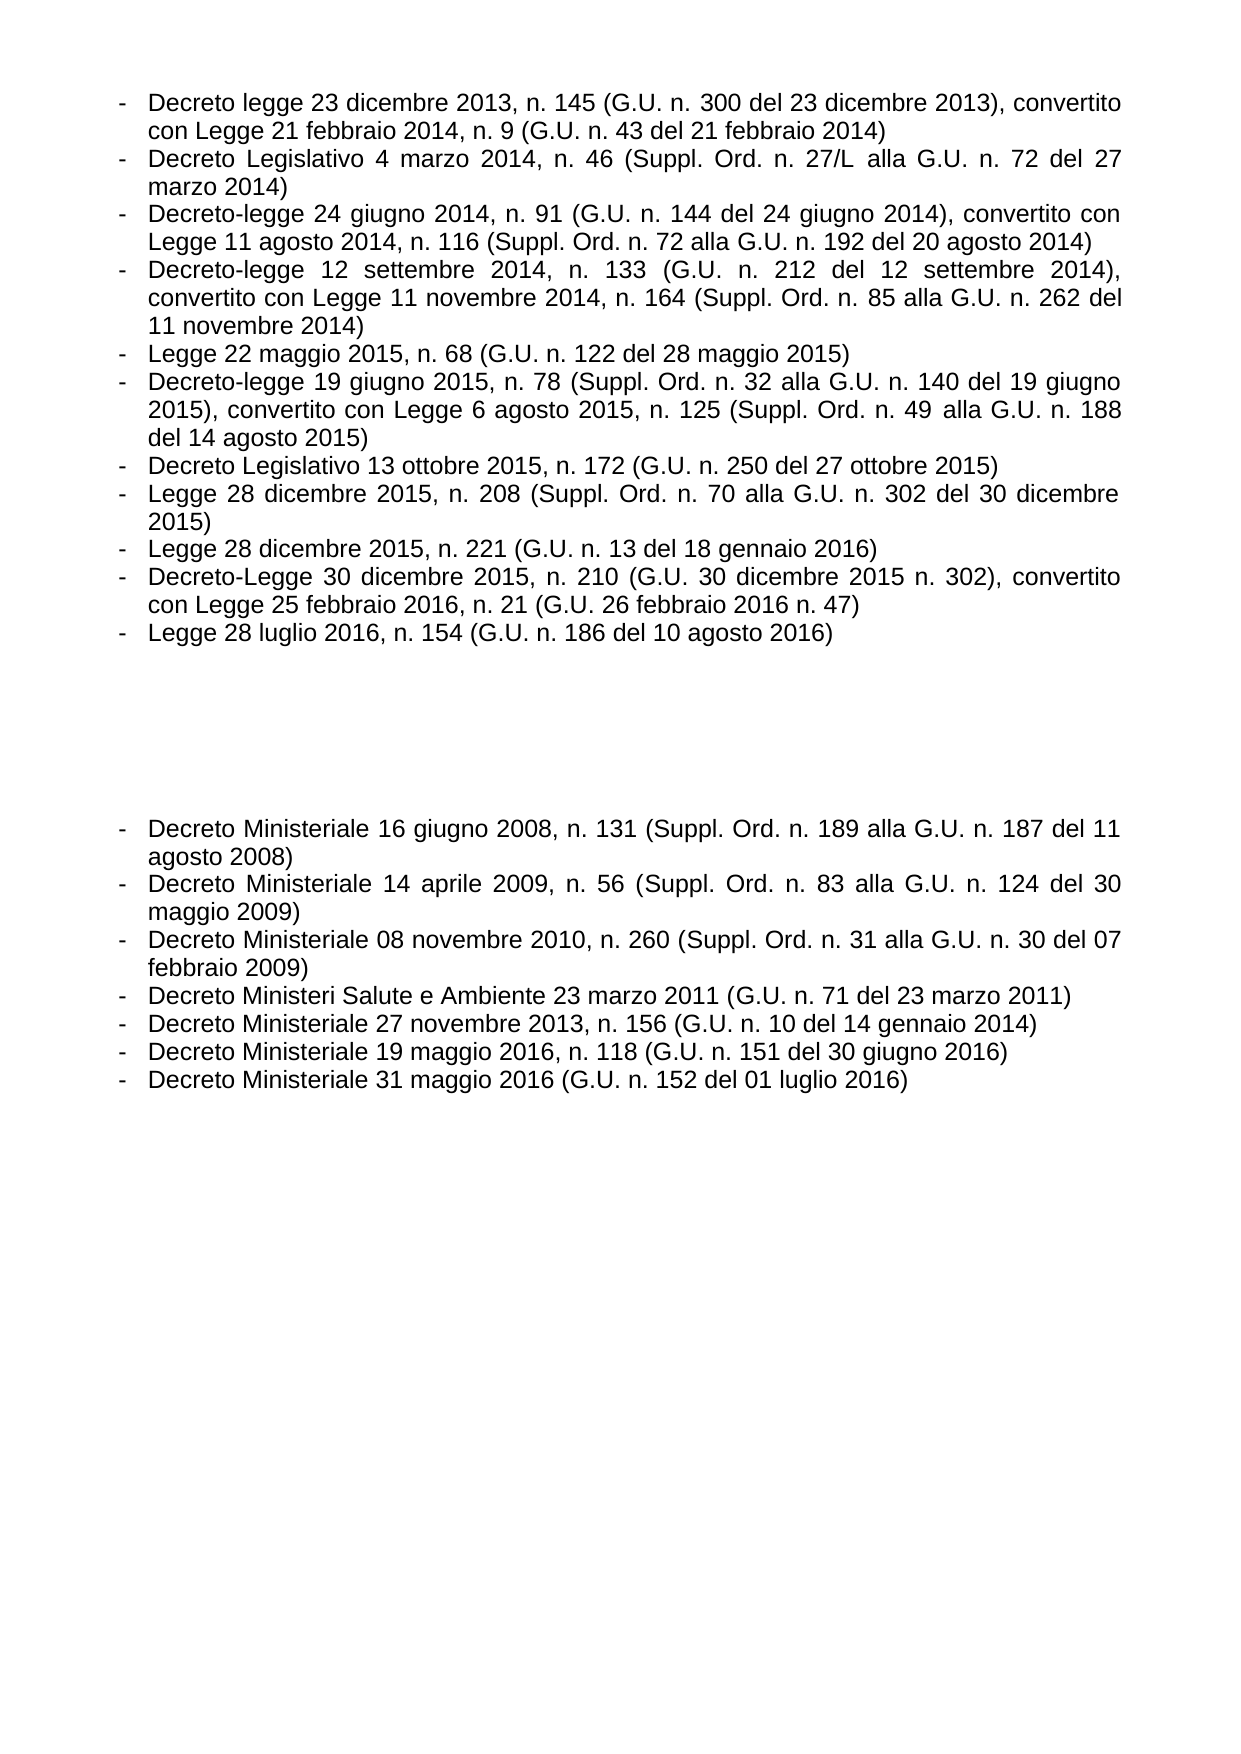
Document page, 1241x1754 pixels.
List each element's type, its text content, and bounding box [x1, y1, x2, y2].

text - Decreto Ministeriale 27 novembre 2013, n. 156 (G.U. n. 10 del 14 gennaio 2014) [118, 1010, 1122, 1038]
text - Decreto-legge 19 giugno 2015, n. 78 (Suppl. Ord. n. 32 alla G.U. n. 140 del 19 giugno 2015), convertito con Legge 6 agosto 2015, n. 125 (Suppl. Ord. n. 49 alla G.U. n. 188 del 14 agosto 2015) [118, 368, 1122, 451]
text - Decreto Ministeriale 19 maggio 2016, n. 118 (G.U. n. 151 del 30 giugno 2016) [118, 1038, 1122, 1066]
text - Legge 22 maggio 2015, n. 68 (G.U. n. 122 del 28 maggio 2015) [118, 340, 1122, 368]
text - Decreto-Legge 30 dicembre 2015, n. 210 (G.U. 30 dicembre 2015 n. 302), convertito con Legge 25 febbraio 2016, n. 21 (G.U. 26 febbraio 2016 n. 47) [118, 563, 1122, 619]
text - Legge 28 dicembre 2015, n. 221 (G.U. n. 13 del 18 gennaio 2016) [118, 535, 1122, 563]
text - Decreto Ministeriale 08 novembre 2010, n. 260 (Suppl. Ord. n. 31 alla G.U. n. 30 del 07 febbraio 2009) [118, 926, 1122, 982]
text - Decreto Ministeriale 14 aprile 2009, n. 56 (Suppl. Ord. n. 83 alla G.U. n. 124 del 30 maggio 2009) [118, 870, 1122, 926]
text - Decreto-legge 24 giugno 2014, n. 91 (G.U. n. 144 del 24 giugno 2014), convertito con Legge 11 agosto 2014, n. 116 (Suppl. Ord. n. 72 alla G.U. n. 192 del 20 agosto 2014) [118, 200, 1122, 256]
text - Decreto Legislativo 4 marzo 2014, n. 46 (Suppl. Ord. n. 27/L alla G.U. n. 72 del 27 marzo 2014) [118, 144, 1122, 200]
text - Decreto legge 23 dicembre 2013, n. 145 (G.U. n. 300 del 23 dicembre 2013), convertito con Legge 21 febbraio 2014, n. 9 (G.U. n. 43 del 21 febbraio 2014) [118, 88, 1122, 144]
text - Decreto Ministeri Salute e Ambiente 23 marzo 2011 (G.U. n. 71 del 23 marzo 2011) [118, 982, 1122, 1010]
text - Legge 28 luglio 2016, n. 154 (G.U. n. 186 del 10 agosto 2016) [118, 619, 1122, 647]
text - Decreto Ministeriale 31 maggio 2016 (G.U. n. 152 del 01 luglio 2016) [118, 1066, 1122, 1093]
text - Decreto-legge 12 settembre 2014, n. 133 (G.U. n. 212 del 12 settembre 2014), convertito con Legge 11 novembre 2014, n. 164 (Suppl. Ord. n. 85 alla G.U. n. 262 del 11 novembre 2014) [118, 256, 1122, 340]
text - Legge 28 dicembre 2015, n. 208 (Suppl. Ord. n. 70 alla G.U. n. 302 del 30 dicembre 2015) [118, 479, 1122, 535]
text - Decreto Ministeriale 16 giugno 2008, n. 131 (Suppl. Ord. n. 189 alla G.U. n. 187 del 11 agosto 2008) [118, 814, 1122, 870]
text - Decreto Legislativo 13 ottobre 2015, n. 172 (G.U. n. 250 del 27 ottobre 2015) [118, 451, 1122, 479]
